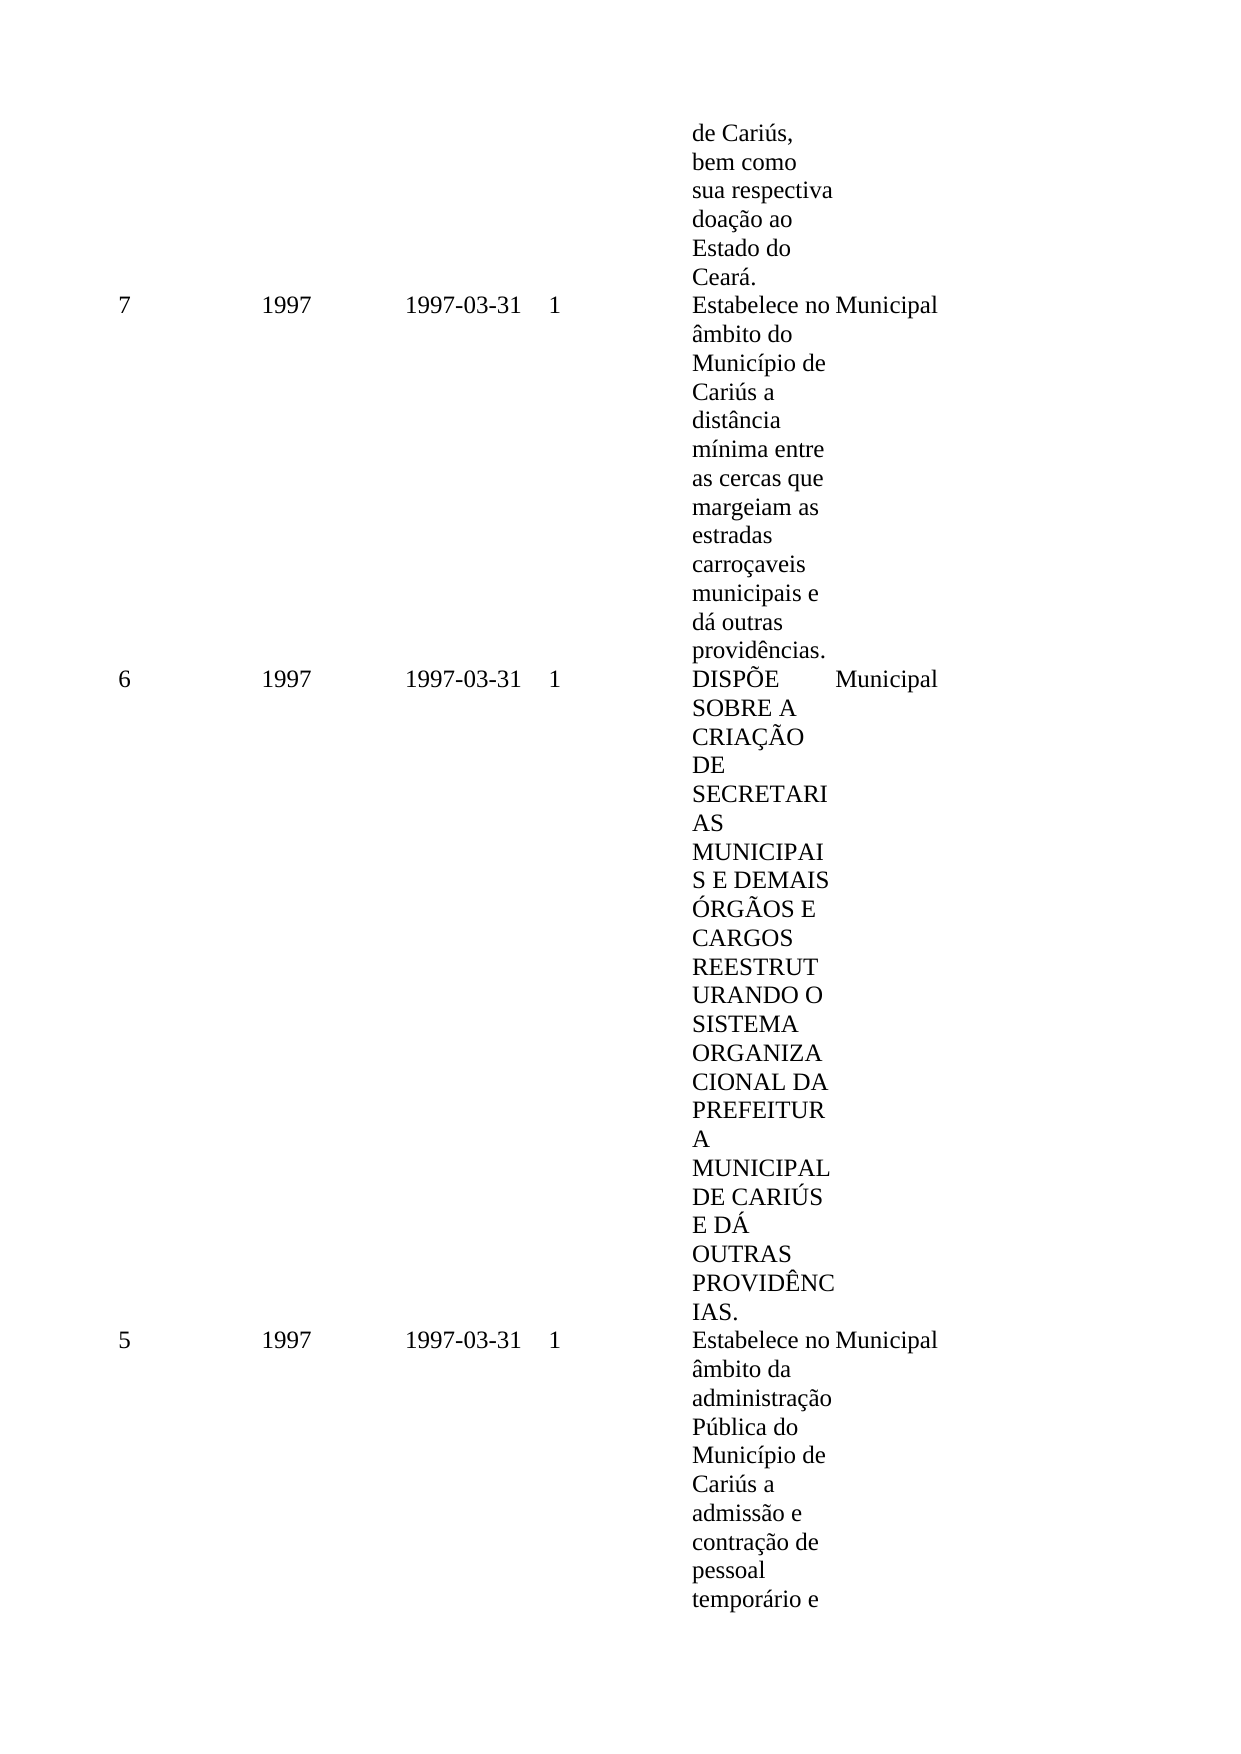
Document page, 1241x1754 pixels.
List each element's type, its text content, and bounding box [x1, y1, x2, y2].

table_cell [118, 118, 261, 291]
table_cell 1997 [261, 664, 405, 1326]
table_cell [835, 118, 979, 291]
table_cell 6 [118, 664, 261, 1326]
table_cell 1 [548, 1326, 692, 1613]
table_cell [548, 118, 692, 291]
table_cell Municipal [835, 664, 979, 1326]
table_cell de Cariús, bem como sua respectiva doação ao Estado do Ceará. [692, 118, 835, 291]
table_cell 5 [118, 1326, 261, 1613]
table_cell Estabelece no âmbito do Município de Cariús a distância mínima entre as cercas que margeiam as estradas carroçaveis municipais e dá outras providências. [692, 291, 835, 664]
table_cell 1997-03-31 [405, 664, 548, 1326]
table_cell [979, 291, 1122, 664]
table_cell [979, 118, 1122, 291]
table_cell [979, 1326, 1122, 1613]
table_cell 7 [118, 291, 261, 664]
table_cell 1997-03-31 [405, 291, 548, 664]
table_cell 1997-03-31 [405, 1326, 548, 1613]
table_cell [261, 118, 405, 291]
table_cell DISPÕE SOBRE A CRIAÇÃO DE SECRETARIAS MUNICIPAIS E DEMAIS ÓRGÃOS E CARGOS REESTRUTURANDO O SISTEMA ORGANIZACIONAL DA PREFEITURA MUNICIPAL DE CARIÚS E DÁ OUTRAS PROVIDÊNCIAS. [692, 664, 835, 1326]
table_cell Estabelece no âmbito da administração Pública do Município de Cariús a admissão e contração de pessoal temporário e [692, 1326, 835, 1613]
table_cell 1997 [261, 291, 405, 664]
table_cell Municipal [835, 1326, 979, 1613]
table_cell 1 [548, 664, 692, 1326]
table_cell [979, 664, 1122, 1326]
table_cell 1 [548, 291, 692, 664]
table_cell 1997 [261, 1326, 405, 1613]
table_cell [405, 118, 548, 291]
table_cell Municipal [835, 291, 979, 664]
